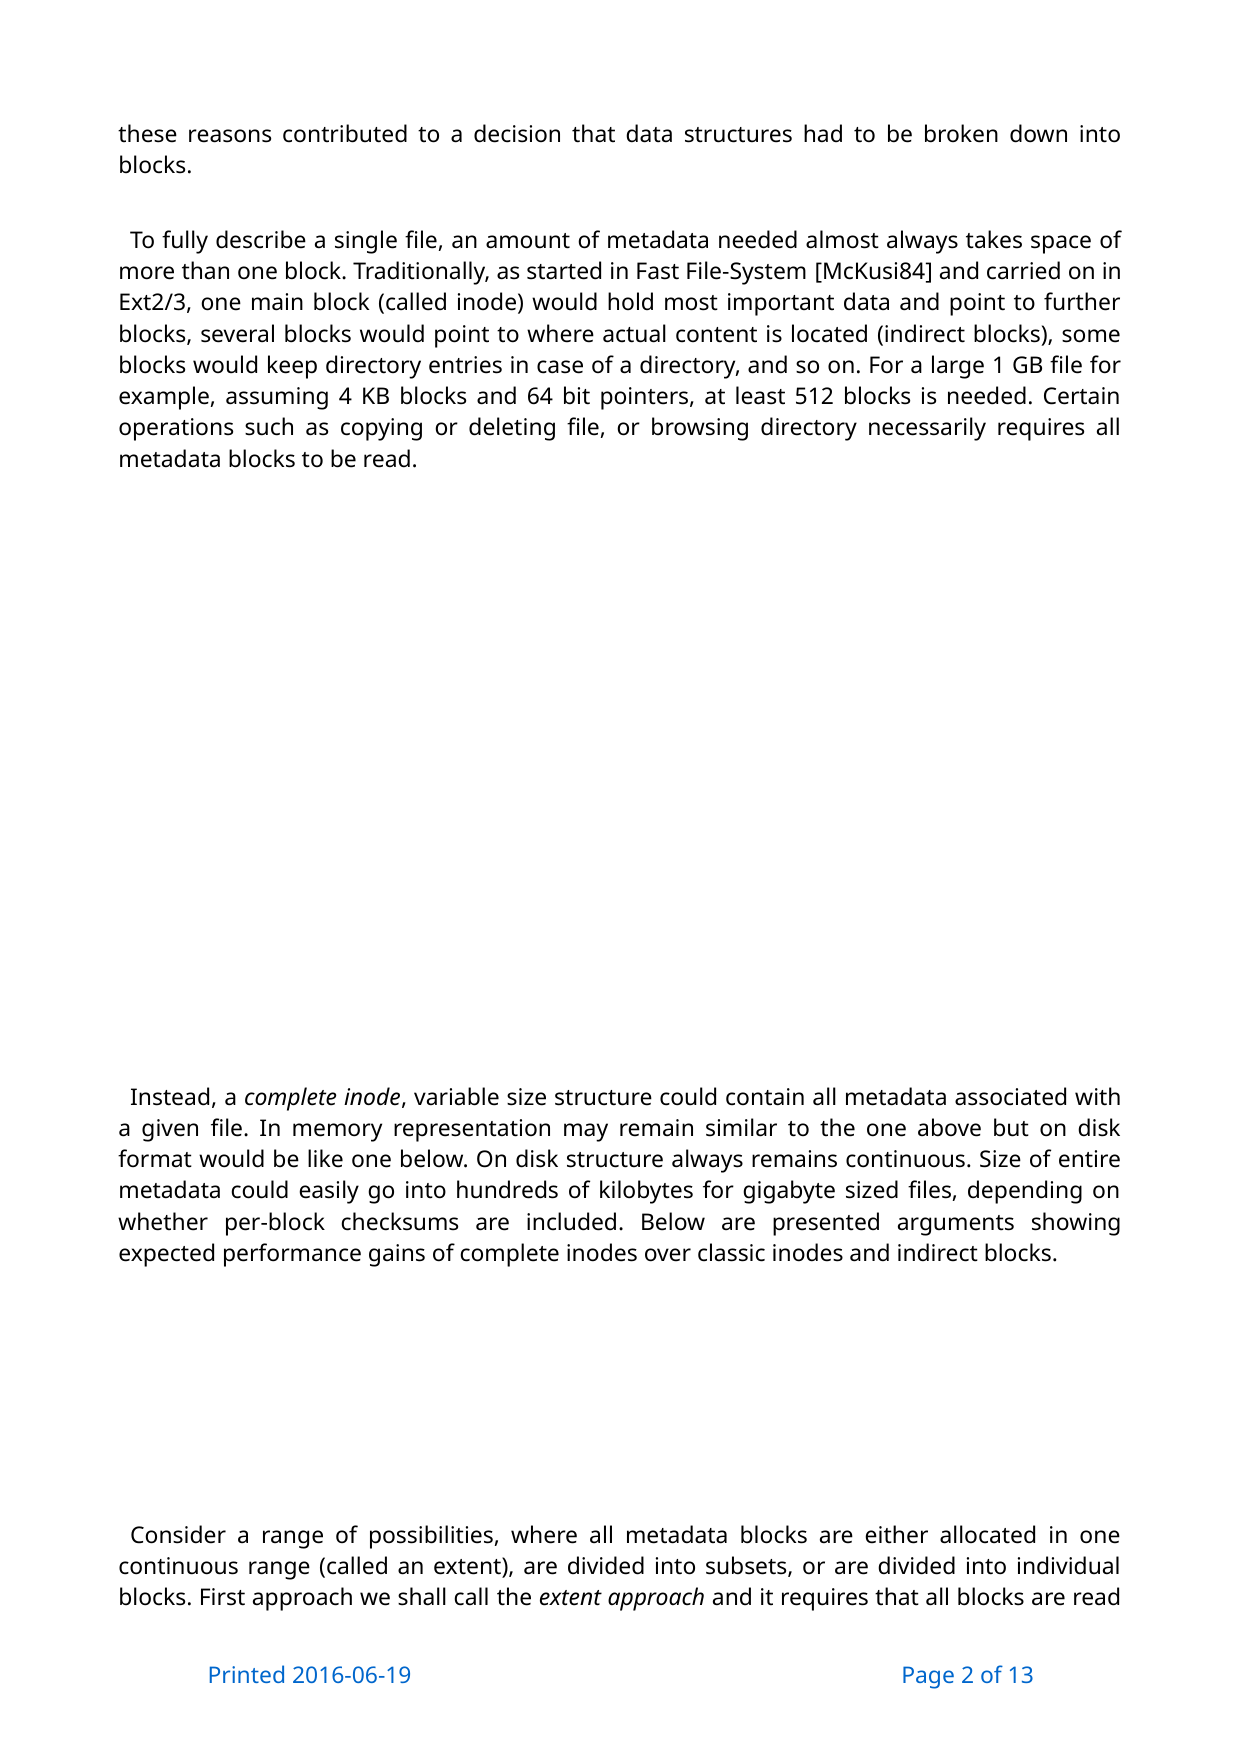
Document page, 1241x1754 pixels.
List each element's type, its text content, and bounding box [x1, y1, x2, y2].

text these reasons contributed to a decision that data structures had to be broken down into blocks. [118, 118, 1122, 181]
text To fully describe a single file, an amount of metadata needed almost always takes space of more than one block. Traditionally, as started in Fast File-System [McKusi84] and carried on in Ext2/3, one main block (called inode) would hold most important data and point to further blocks, several blocks would point to where actual content is located (indirect blocks), some blocks would keep directory entries in case of a directory, and so on. For a large 1 GB file for example, assuming 4 KB blocks and 64 bit pointers, at least 512 blocks is needed. Certain operations such as copying or deleting file, or browsing directory necessarily requires all metadata blocks to be read. [118, 224, 1122, 474]
text Consider a range of possibilities, where all metadata blocks are either allocated in one continuous range (called an extent), are divided into subsets, or are divided into individual blocks. First approach we shall call the extent approach and it requires that all blocks are read [118, 1519, 1122, 1613]
text Instead, a complete inode, variable size structure could contain all metadata associated with a given file. In memory representation may remain similar to the one above but on disk format would be like one below. On disk structure always remains continuous. Size of entire metadata could easily go into hundreds of kilobytes for gigabyte sized files, depending on whether per-block checksums are included. Below are presented arguments showing expected performance gains of complete inodes over classic inodes and indirect blocks. [118, 1081, 1122, 1268]
